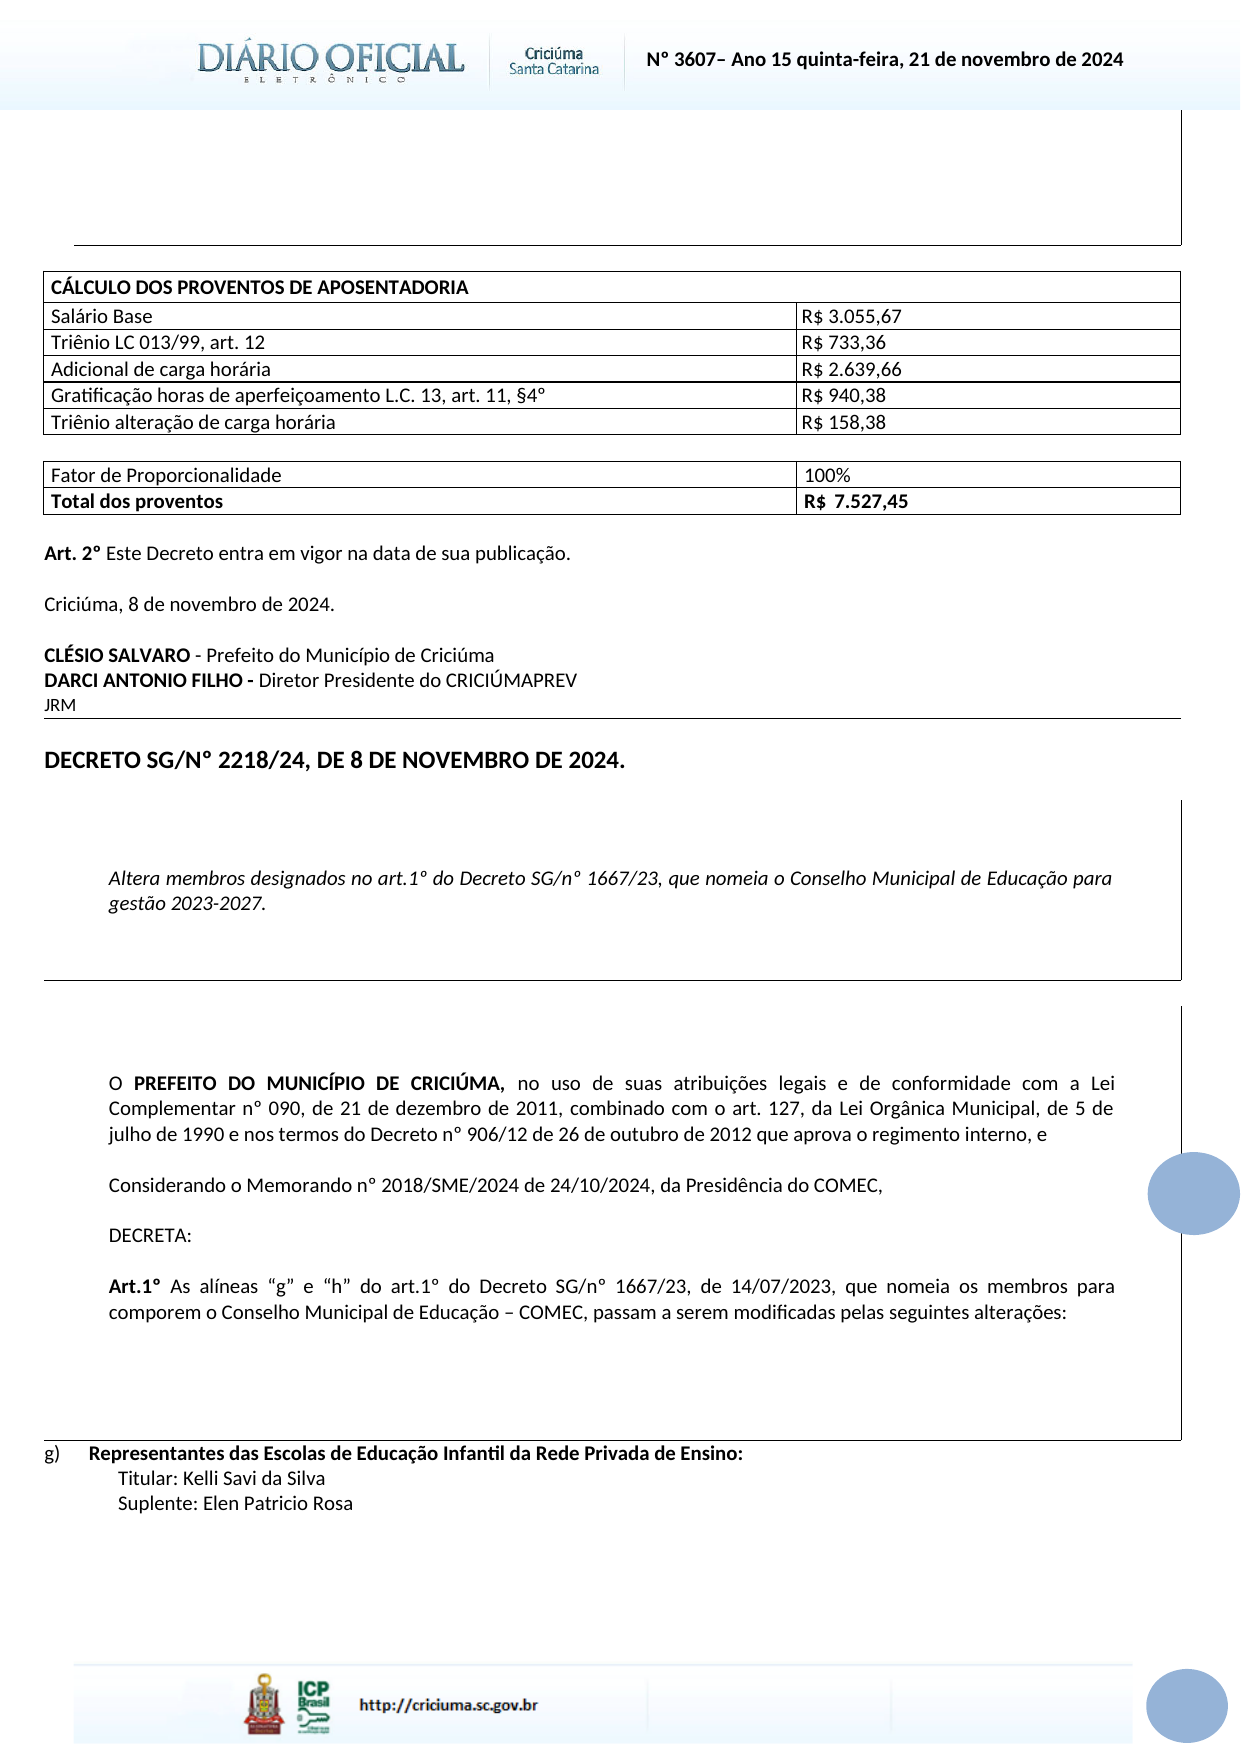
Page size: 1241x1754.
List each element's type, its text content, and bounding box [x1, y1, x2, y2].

table_header Fator de Proporcionalidade [44, 462, 796, 487]
text DARCI ANTONIO FILHO - Diretor Presidente do CRICIÚMAPREV [44, 667, 1181, 693]
text Altera membros designados no art.1º do Decreto SG/nº 1667/23, que nomeia o Conselho Municipal de Educação para gestão 2023-2027. [44, 800, 1181, 980]
table_cell R$ 940,38 [797, 383, 1180, 408]
table_cell R$ 3.055,67 [797, 303, 1180, 328]
table_cell R$ 733,36 [797, 330, 1180, 355]
text Criciúma, 8 de novembro de 2024. [44, 591, 1181, 616]
text O PREFEITO DO MUNICÍPIO DE CRICIÚMA, no uso de suas atribuições legais e de conformidade com a Lei Complementar nº 090, de 21 de dezembro de 2011, combinado com o art. 127, da Lei Orgânica Municipal, de 5 de julho de 1990 e nos termos do Decreto nº 906/12 de 26 de outubro de 2012 que aprova o regimento interno, e [44, 1006, 1181, 1146]
table_header 100% [797, 462, 1180, 487]
table_cell R$ [797, 488, 834, 514]
text Art. 2º Este Decreto entra em vigor na data de sua publicação. [44, 540, 1181, 566]
text Titular: Kelli Savi da Silva [44, 1465, 1181, 1491]
table_cell Gratificação horas de aperfeiçoamento L.C. 13, art. 11, §4º [44, 383, 796, 408]
table_cell Adicional de carga horária [44, 356, 796, 381]
text Considerando o Memorando nº 2018/SME/2024 de 24/10/2024, da Presidência do COMEC, [44, 1172, 1153, 1197]
table_header CÁLCULO DOS PROVENTOS DE APOSENTADORIA [44, 272, 1180, 302]
text g) Representantes das Escolas de Educação Infantil da Rede Privada de Ensino: [44, 1440, 1181, 1465]
text Suplente: Elen Patricio Rosa [44, 1491, 1181, 1516]
text Art.1º As alíneas “g” e “h” do art.1º do Decreto SG/nº 1667/23, de 14/07/2023, que nomeia os membros para comporem o Conselho Municipal de Educação – COMEC, passam a serem modificadas pelas seguintes alterações: [44, 1273, 1181, 1324]
table_cell Triênio LC 013/99, art. 12 [44, 330, 796, 355]
text DECRETA: [44, 1223, 1181, 1248]
table_cell Salário Base [44, 303, 796, 328]
text CLÉSIO SALVARO - Prefeito do Município de Criciúma [44, 642, 1181, 667]
table_cell 7.527,45 [834, 488, 1180, 514]
table_cell Triênio alteração de carga horária [44, 409, 796, 434]
table_cell Total dos proventos [44, 488, 796, 514]
text DECRETO SG/Nº 2218/24, DE 8 DE NOVEMBRO DE 2024. [44, 744, 1181, 775]
text JRM [44, 693, 1181, 718]
table_cell R$ 2.639,66 [797, 356, 1180, 381]
table_cell R$ 158,38 [797, 409, 1180, 434]
